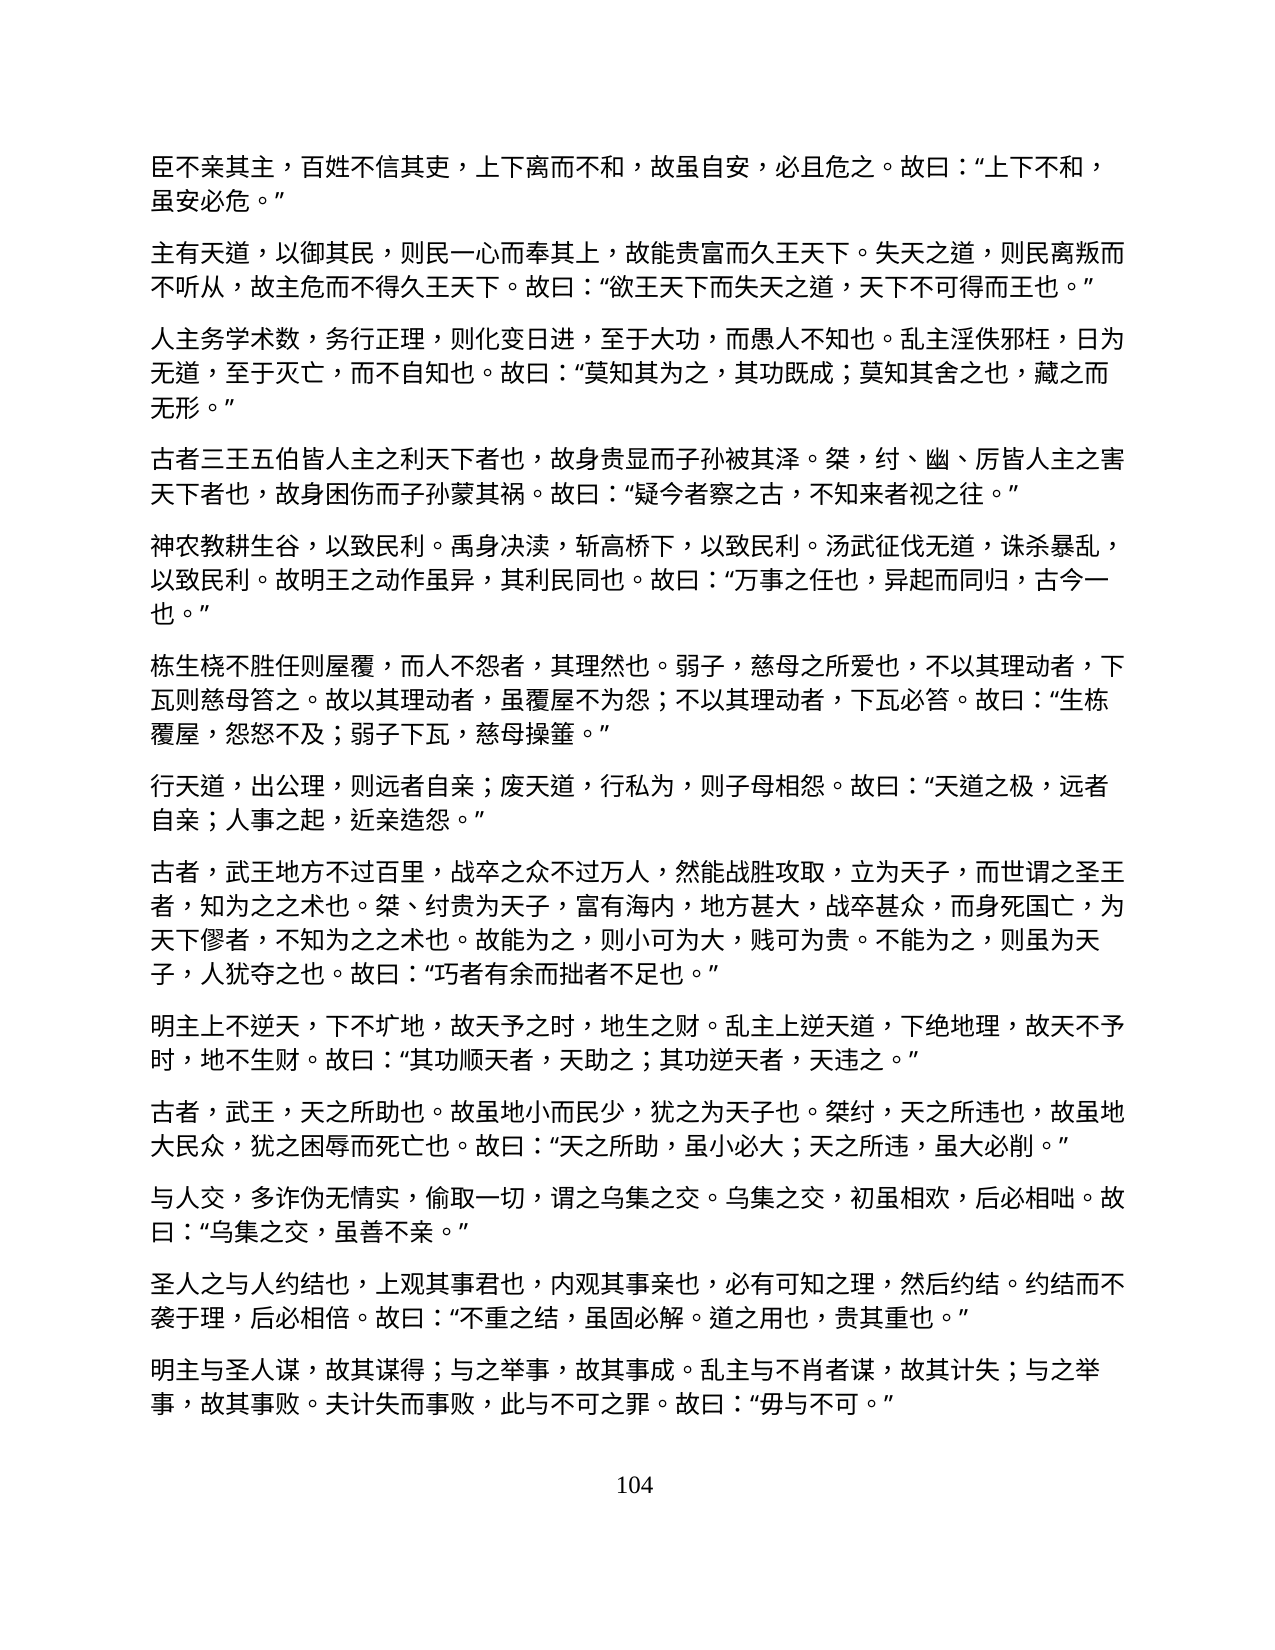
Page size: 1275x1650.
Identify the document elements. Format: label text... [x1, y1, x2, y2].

text 圣人之与人约结也，上观其事君也，内观其事亲也，必有可知之理，然后约结。约结而不袭于理，后必相倍。故曰：“不重之结，虽固必解。道之用也，贵其重也。” [150, 1267, 1125, 1335]
text 古者三王五伯皆人主之利天下者也，故身贵显而子孙被其泽。桀，纣、幽、厉皆人主之害天下者也，故身困伤而子孙蒙其祸。故曰：“疑今者察之古，不知来者视之往。” [150, 442, 1125, 510]
text 神农教耕生谷，以致民利。禹身决渎，斩高桥下，以致民利。汤武征伐无道，诛杀暴乱，以致民利。故明王之动作虽异，其利民同也。故曰：“万事之任也，异起而同归，古今一也。” [150, 528, 1125, 630]
text 栋生桡不胜任则屋覆，而人不怨者，其理然也。弱子，慈母之所爱也，不以其理动者，下瓦则慈母笞之。故以其理动者，虽覆屋不为怨；不以其理动者，下瓦必笞。故曰：“生栋覆屋，怨怒不及；弱子下瓦，慈母操箠。” [150, 648, 1125, 751]
text 主有天道，以御其民，则民一心而奉其上，故能贵富而久王天下。失天之道，则民离叛而不听从，故主危而不得久王天下。故曰：“欲王天下而失天之道，天下不可得而王也。” [150, 236, 1125, 304]
text 古者，武王地方不过百里，战卒之众不过万人，然能战胜攻取，立为天子，而世谓之圣王者，知为之之术也。桀、纣贵为天子，富有海内，地方甚大，战卒甚众，而身死国亡，为天下僇者，不知为之之术也。故能为之，则小可为大，贱可为贵。不能为之，则虽为天子，人犹夺之也。故曰：“巧者有余而拙者不足也。” [150, 854, 1125, 991]
text 古者，武王，天之所助也。故虽地小而民少，犹之为天子也。桀纣，天之所违也，故虽地大民众，犹之困辱而死亡也。故曰：“天之所助，虽小必大；天之所违，虽大必削。” [150, 1095, 1125, 1163]
text 行天道，出公理，则远者自亲；废天道，行私为，则子母相怨。故曰：“天道之极，远者自亲；人事之起，近亲造怨。” [150, 768, 1125, 837]
text 明主上不逆天，下不圹地，故天予之时，地生之财。乱主上逆天道，下绝地理，故天不予时，地不生财。故曰：“其功顺天者，天助之；其功逆天者，天违之。” [150, 1009, 1125, 1077]
text 臣不亲其主，百姓不信其吏，上下离而不和，故虽自安，必且危之。故曰：“上下不和，虽安必危。” [150, 150, 1125, 218]
text 明主与圣人谋，故其谋得；与之举事，故其事成。乱主与不肖者谋，故其计失；与之举事，故其事败。夫计失而事败，此与不可之罪。故曰：“毋与不可。” [150, 1353, 1125, 1421]
text 与人交，多诈伪无情实，偷取一切，谓之乌集之交。乌集之交，初虽相欢，后必相咄。故曰：“乌集之交，虽善不亲。” [150, 1181, 1125, 1249]
text 人主务学术数，务行正理，则化变日进，至于大功，而愚人不知也。乱主淫佚邪枉，日为无道，至于灭亡，而不自知也。故曰：“莫知其为之，其功既成；莫知其舍之也，藏之而无形。” [150, 322, 1125, 424]
